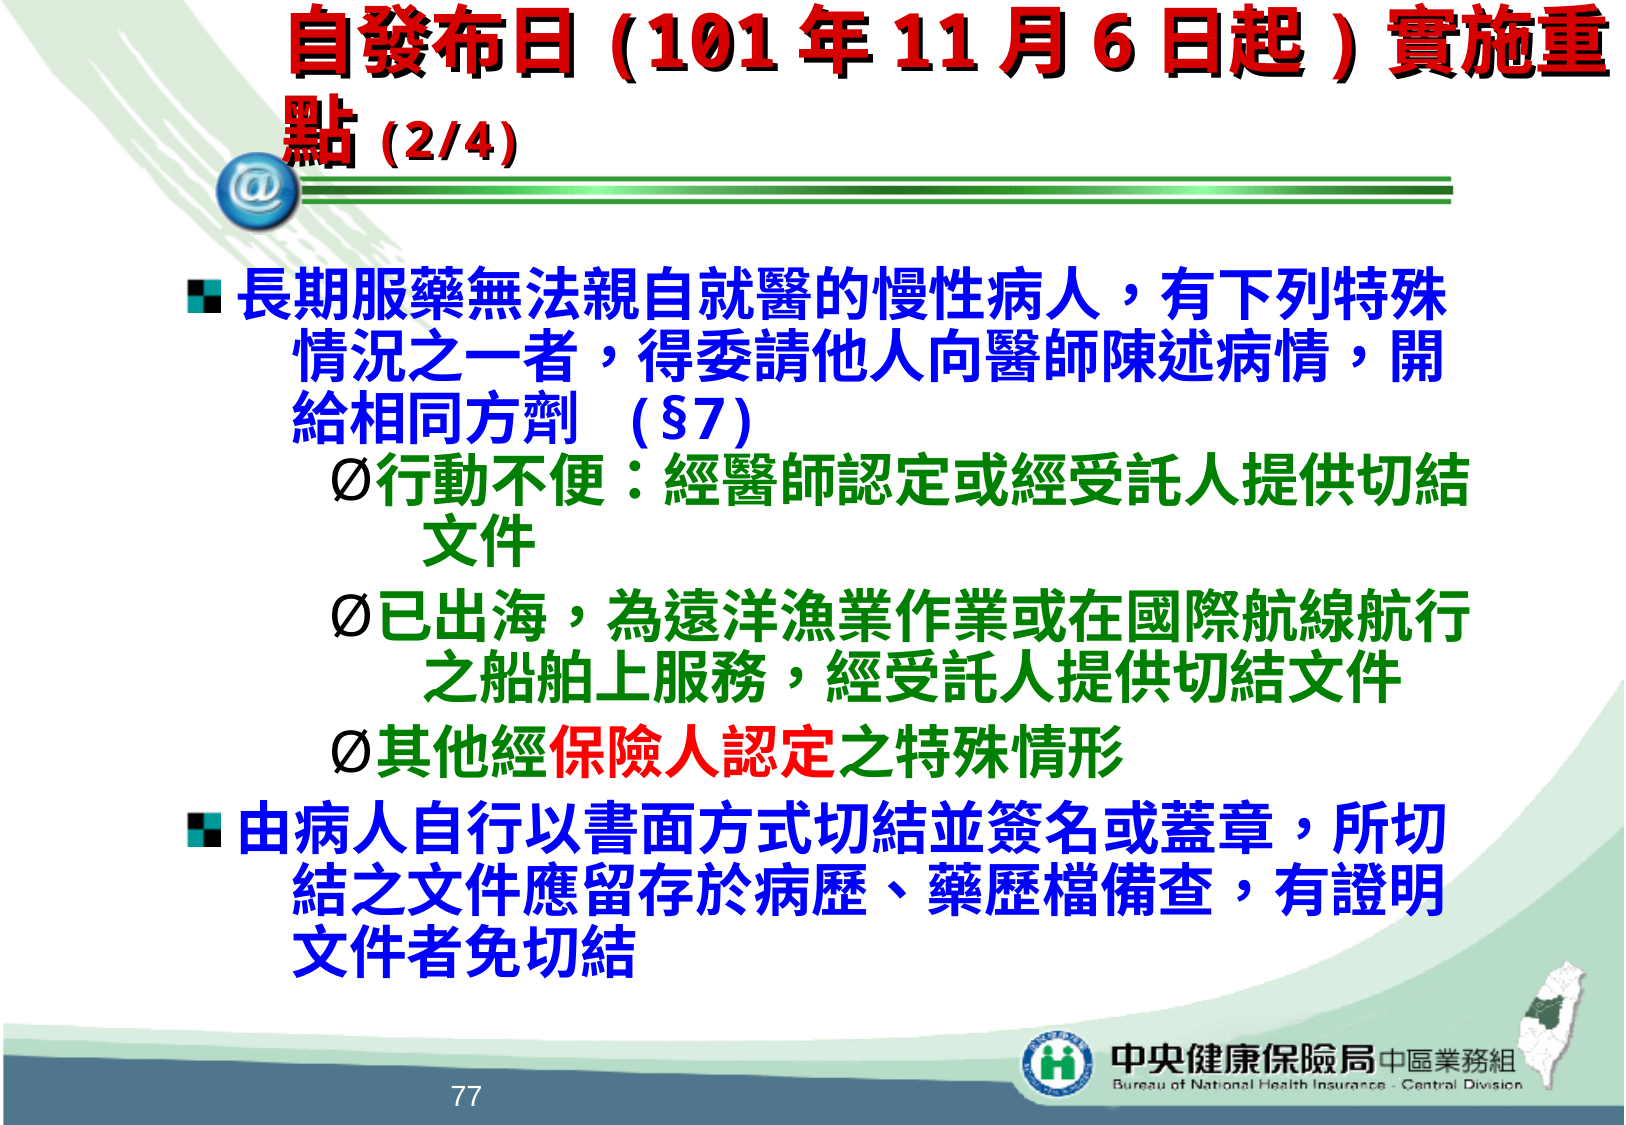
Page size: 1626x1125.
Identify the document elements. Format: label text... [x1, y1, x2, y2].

list 長期服藥無法親自就醫的慢性病人，有下列特殊情況之一者，得委請他人向醫師陳述病情，開給相同方劑 (§7) 行動不便：經醫師認定或經受託人提供切結文件 已出海，為遠洋漁業作業或在國際航線航行之船舶上服務，經受託人提供切結文件 其他經保險人認定之特殊情形 由病人自行以書面方式切結並簽名或蓋章，所切結之文件應留存於病歷、藥歷檔備查，有證明文件者免切結 [165, 257, 1499, 997]
title 自發布日(101年11月6日起)實施重點(2/4) [280, 0, 1625, 173]
text_box [435, 1065, 815, 1125]
